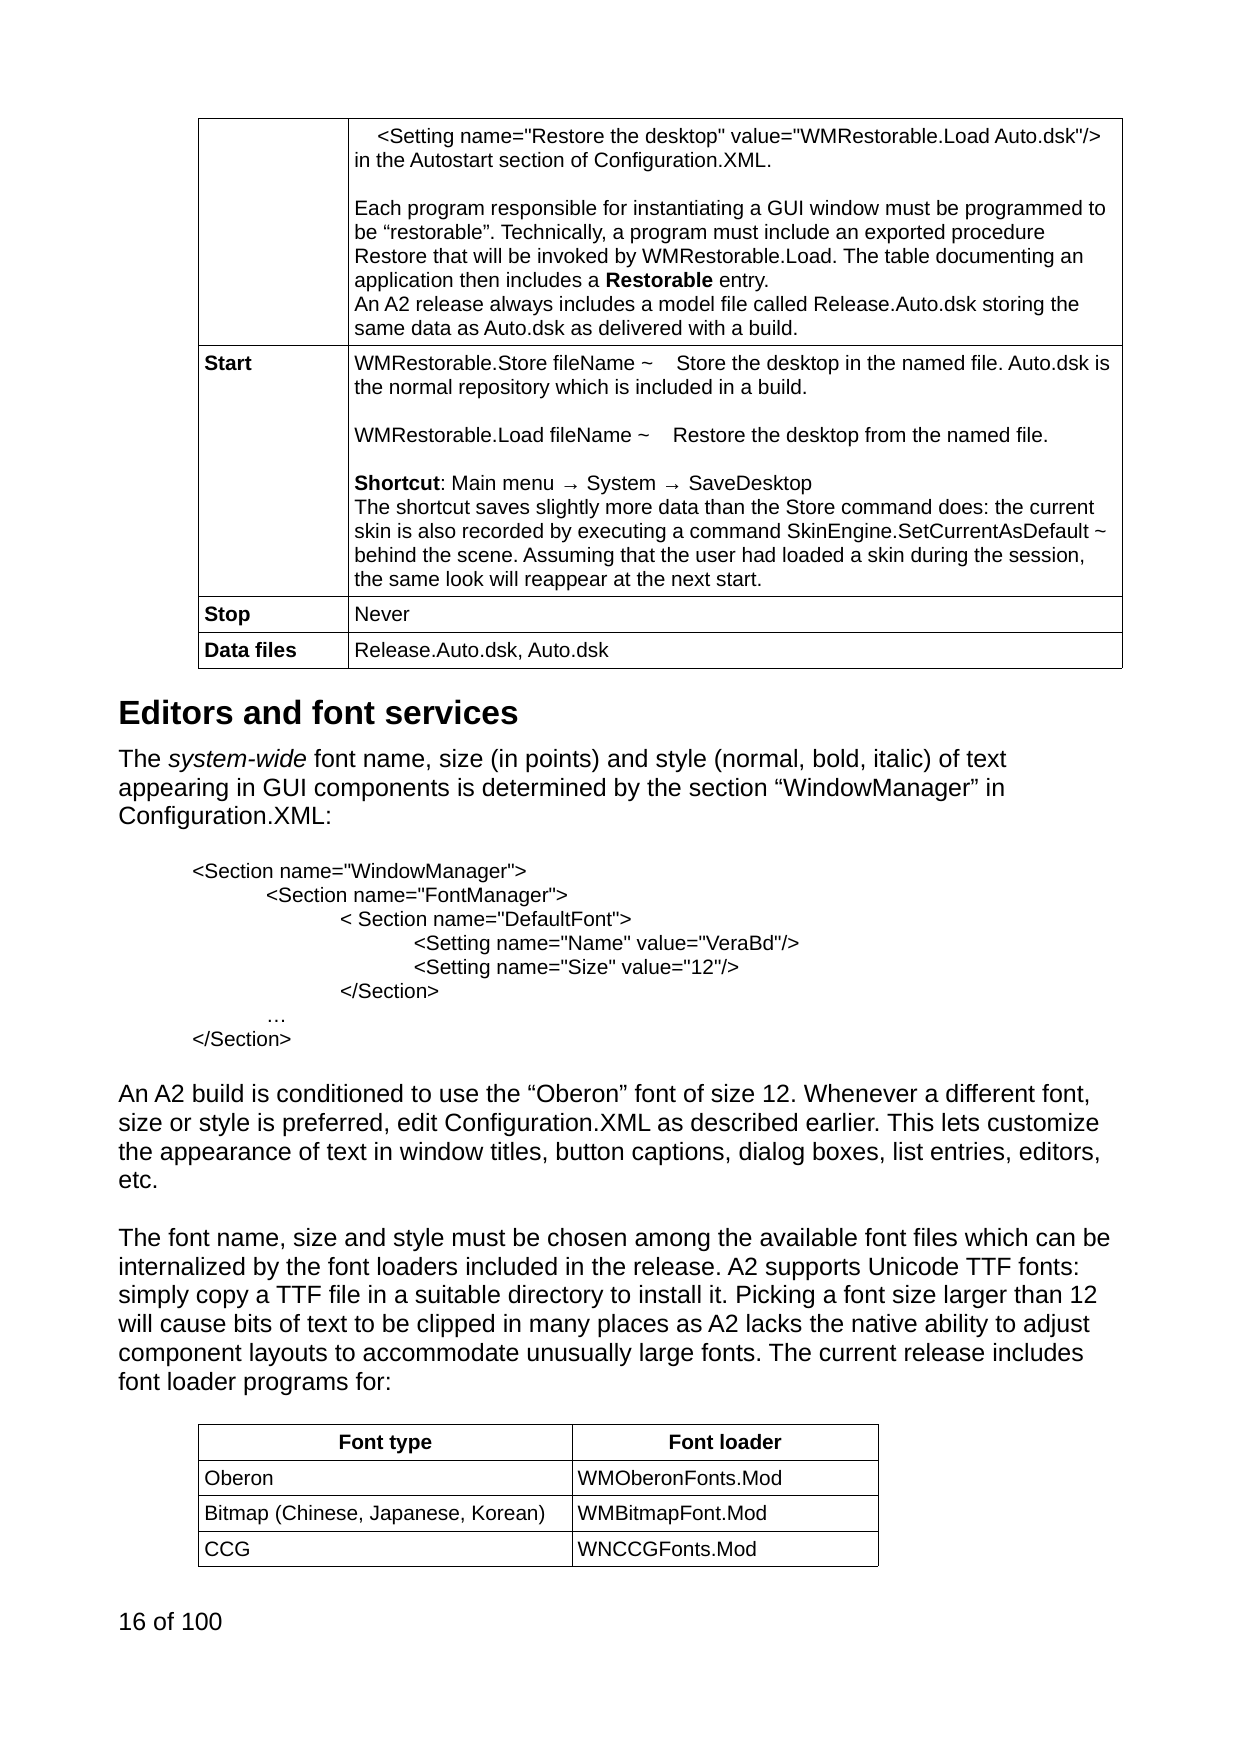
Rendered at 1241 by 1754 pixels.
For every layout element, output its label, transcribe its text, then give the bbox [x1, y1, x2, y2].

text An A2 build is conditioned to use the “Oberon” font of size 12. Whenever a different font, size or style is preferred, edit Configuration.XML as described earlier. This lets customize the appearance of text in window titles, button captions, dialog boxes, list entries, editors, etc. [118, 1079, 1122, 1194]
table_cell Stop [199, 597, 348, 632]
table_header Font type [199, 1425, 572, 1460]
table_cell Data files [199, 633, 348, 667]
table_cell Release.Auto.dsk, Auto.dsk [349, 633, 1122, 667]
subtitle Editors and font services [118, 693, 1122, 731]
table_cell WMOberonFonts.Mod [573, 1461, 878, 1495]
table_cell Oberon [199, 1461, 572, 1495]
table_header [199, 119, 348, 345]
table_header <Setting name="Restore the desktop" value="WMRestorable.Load Auto.dsk"/> in the Autostart section of Configuration.XML. Each program responsible for instantiating a GUI window must be programmed to be “restorable”. Technically, a program must include an exported procedure Restore that will be invoked by WMRestorable.Load. The table documenting an application then includes a Restorable entry. An A2 release always includes a model file called Release.Auto.dsk storing the same data as Auto.dsk as delivered with a build. [349, 119, 1122, 345]
text The system-wide font name, size (in points) and style (normal, bold, italic) of text appearing in GUI components is determined by the section “WindowManager” in Configuration.XML: [118, 744, 1122, 830]
text … [118, 1002, 1122, 1026]
table_cell WNCCGFonts.Mod [573, 1532, 878, 1566]
table_header Font loader [573, 1425, 878, 1460]
table_cell CCG [199, 1532, 572, 1566]
table_cell Start [199, 346, 348, 596]
text <Section name="WindowManager"> <Section name="FontManager"> < Section name="DefaultFont"> <Setting name="Name" value="VeraBd"/> <Setting name="Size" value="12"/> </Section> [118, 859, 1122, 1002]
table_cell WMBitmapFont.Mod [573, 1496, 878, 1531]
text </Section> [118, 1026, 1122, 1050]
table_cell Bitmap (Chinese, Japanese, Korean) [199, 1496, 572, 1531]
table_cell Never [349, 597, 1122, 632]
text The font name, size and style must be chosen among the available font files which can be internalized by the font loaders included in the release. A2 supports Unicode TTF fonts: simply copy a TTF file in a suitable directory to install it. Picking a font size larger than 12 will cause bits of text to be clipped in many places as A2 lacks the native ability to adjust component layouts to accommodate unusually large fonts. The current release includes font loader programs for: [118, 1223, 1122, 1395]
table_cell WMRestorable.Store fileName ~ Store the desktop in the named file. Auto.dsk is the normal repository which is included in a build. WMRestorable.Load fileName ~ Restore the desktop from the named file. Shortcut: Main menu → System → SaveDesktop The shortcut saves slightly more data than the Store command does: the current skin is also recorded by executing a command SkinEngine.SetCurrentAsDefault ~ behind the scene. Assuming that the user had loaded a skin during the session, the same look will reappear at the next start. [349, 346, 1122, 596]
